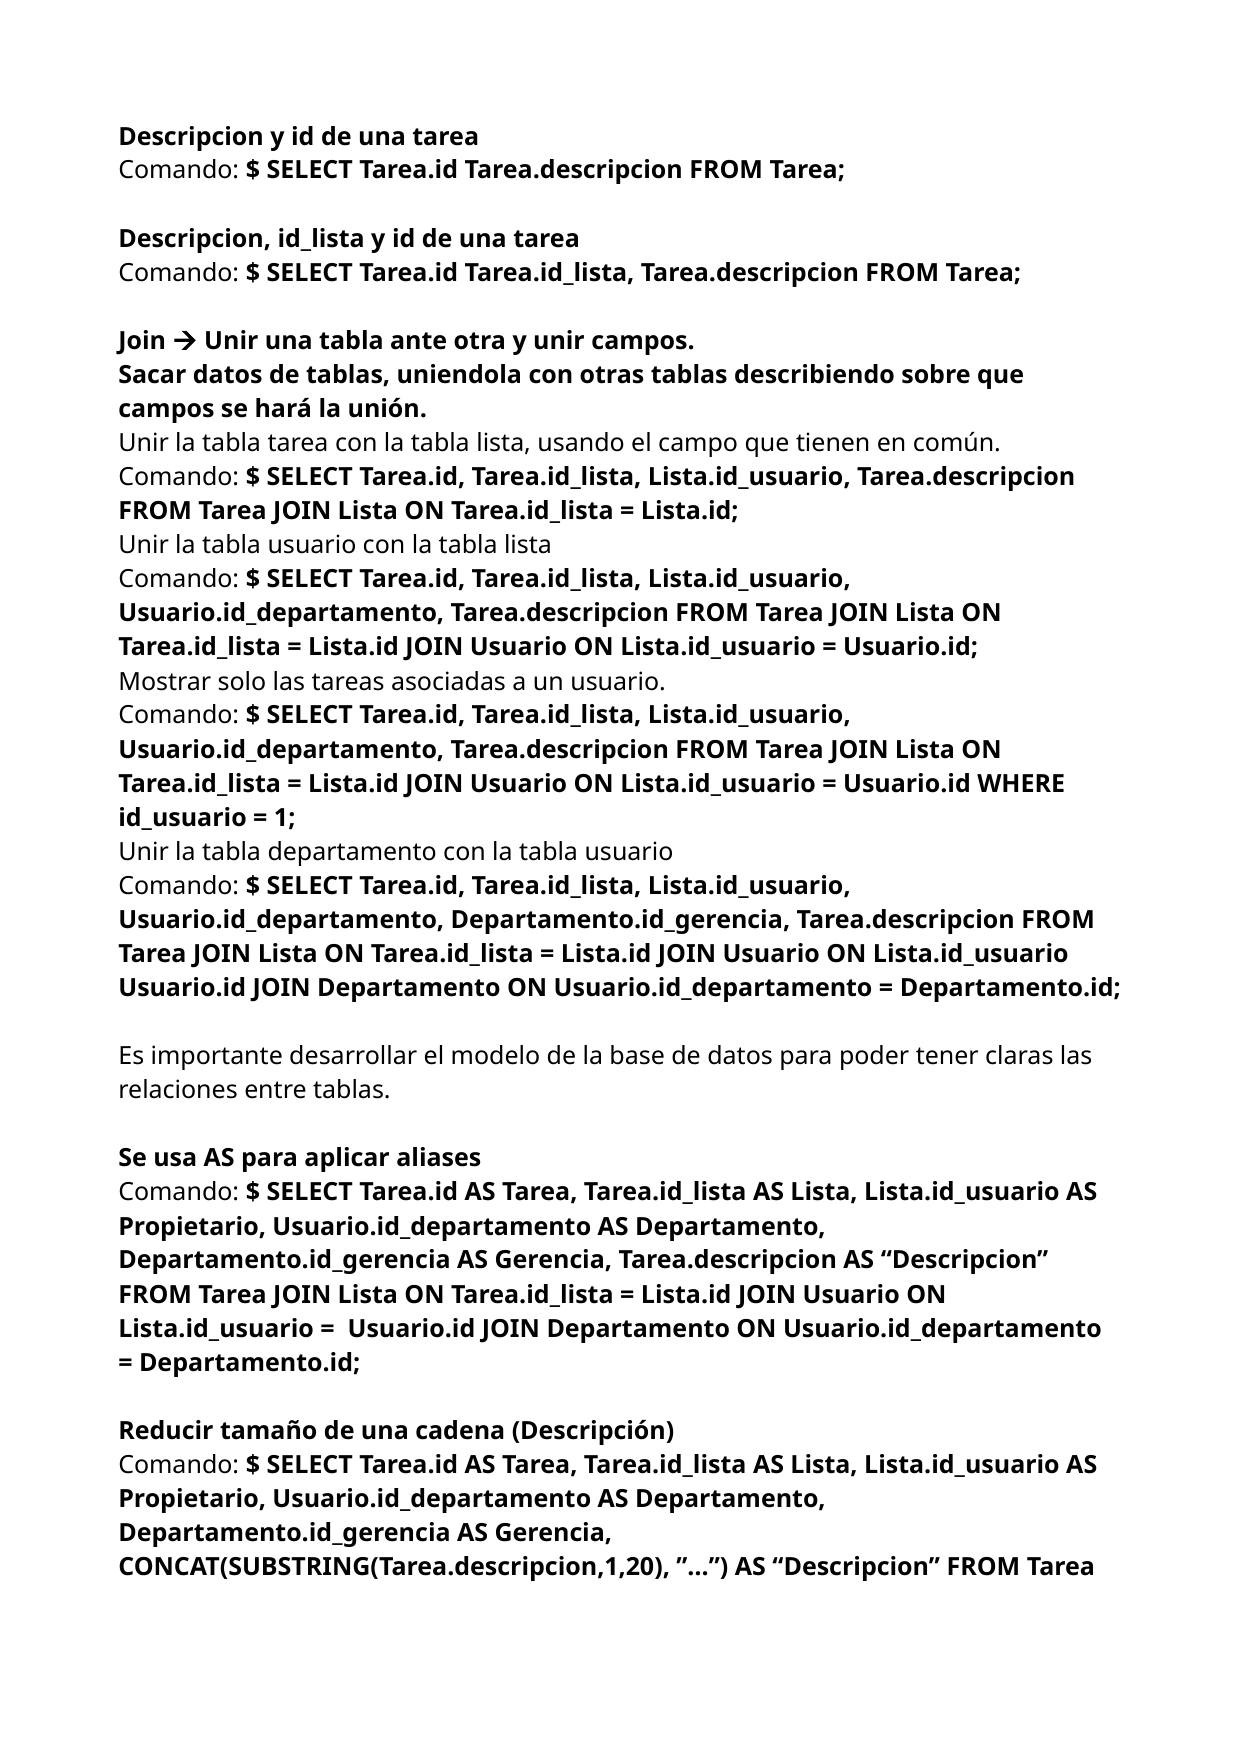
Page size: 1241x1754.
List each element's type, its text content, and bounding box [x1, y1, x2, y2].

text Comando: $ SELECT Tarea.id Tarea.id_lista, Tarea.descripcion FROM Tarea; [118, 254, 1122, 288]
text Comando: $ SELECT Tarea.id Tarea.descripcion FROM Tarea; [118, 152, 1122, 186]
text Es importante desarrollar el modelo de la base de datos para poder tener claras las relaciones entre tablas. [118, 1038, 1122, 1106]
text Comando: $ SELECT Tarea.id, Tarea.id_lista, Lista.id_usuario, Usuario.id_departamento, Tarea.descripcion FROM Tarea JOIN Lista ON Tarea.id_lista = Lista.id JOIN Usuario ON Lista.id_usuario = Usuario.id; [118, 561, 1122, 663]
text Mostrar solo las tareas asociadas a un usuario. Comando: $ SELECT Tarea.id, Tarea.id_lista, Lista.id_usuario, Usuario.id_departamento, Tarea.descripcion FROM Tarea JOIN Lista ON Tarea.id_lista = Lista.id JOIN Usuario ON Lista.id_usuario = Usuario.id WHERE id_usuario = 1; [118, 663, 1122, 833]
text Comando: $ SELECT Tarea.id AS Tarea, Tarea.id_lista AS Lista, Lista.id_usuario AS Propietario, Usuario.id_departamento AS Departamento, Departamento.id_gerencia AS Gerencia, CONCAT(SUBSTRING(Tarea.descripcion,1,20), ”…”) AS “Descripcion” FROM Tarea [118, 1447, 1122, 1583]
text Unir la tabla usuario con la tabla lista [118, 527, 1122, 561]
text Se usa AS para aplicar aliases Comando: $ SELECT Tarea.id AS Tarea, Tarea.id_lista AS Lista, Lista.id_usuario AS Propietario, Usuario.id_departamento AS Departamento, Departamento.id_gerencia AS Gerencia, Tarea.descripcion AS “Descripcion” FROM Tarea JOIN Lista ON Tarea.id_lista = Lista.id JOIN Usuario ON Lista.id_usuario = Usuario.id JOIN Departamento ON Usuario.id_departamento = Departamento.id; [118, 1140, 1122, 1378]
text Unir la tabla departamento con la tabla usuario Comando: $ SELECT Tarea.id, Tarea.id_lista, Lista.id_usuario, Usuario.id_departamento, Departamento.id_gerencia, Tarea.descripcion FROM Tarea JOIN Lista ON Tarea.id_lista = Lista.id JOIN Usuario ON Lista.id_usuario Usuario.id JOIN Departamento ON Usuario.id_departamento = Departamento.id; [118, 833, 1122, 1004]
text Join  Unir una tabla ante otra y unir campos. [118, 322, 1122, 357]
text Reducir tamaño de una cadena (Descripción) [118, 1412, 1122, 1447]
text Descripcion y id de una tarea [118, 118, 1122, 152]
text Descripcion, id_lista y id de una tarea [118, 220, 1122, 254]
text Sacar datos de tablas, uniendola con otras tablas describiendo sobre que campos se hará la unión. Unir la tabla tarea con la tabla lista, usando el campo que tienen en común. Comando: $ SELECT Tarea.id, Tarea.id_lista, Lista.id_usuario, Tarea.descripcion FROM Tarea JOIN Lista ON Tarea.id_lista = Lista.id; [118, 357, 1122, 527]
